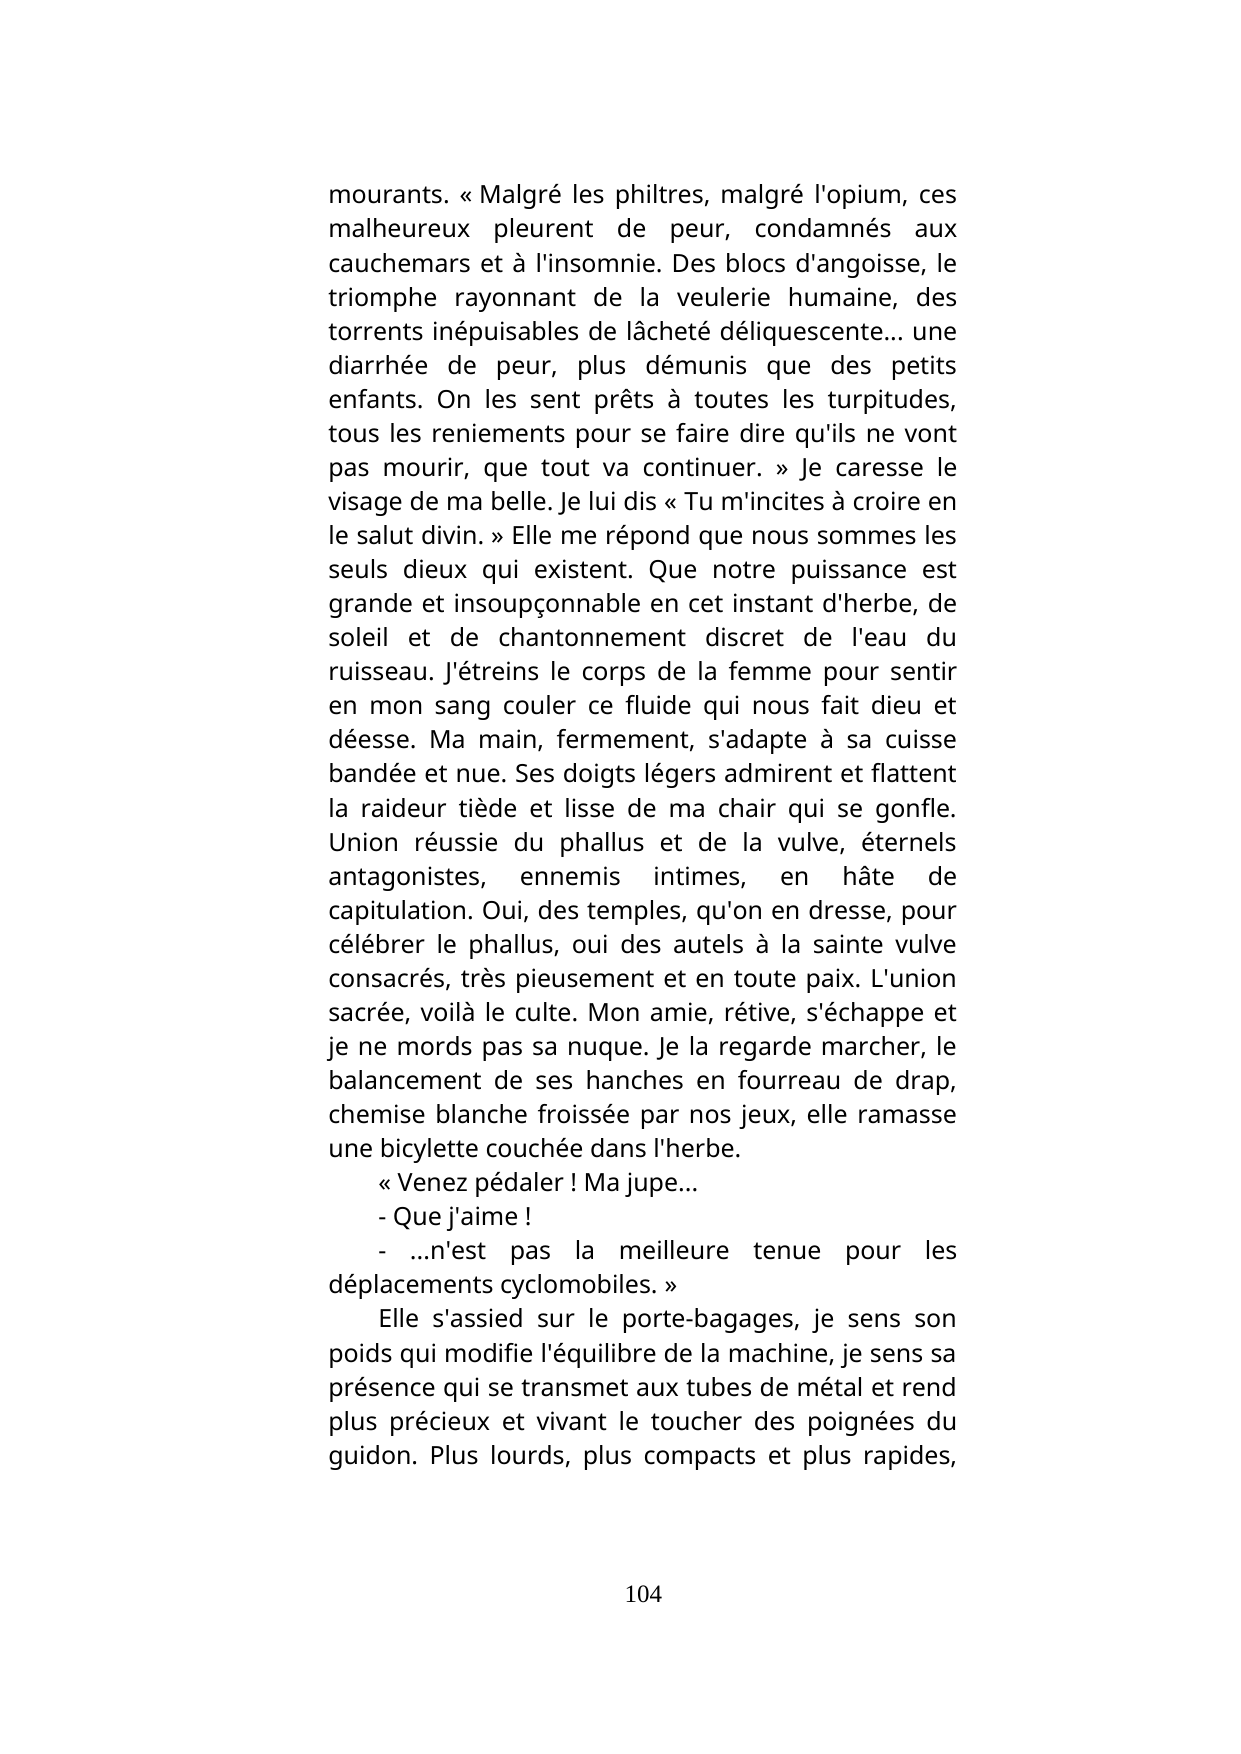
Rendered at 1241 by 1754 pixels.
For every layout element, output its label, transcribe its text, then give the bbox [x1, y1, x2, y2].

text Elle s'assied sur le porte-bagages, je sens son poids qui modifie l'équilibre de la machine, je sens sa présence qui se transmet aux tubes de métal et rend plus précieux et vivant le toucher des poignées du guidon. Plus lourds, plus compacts et plus rapides, [328, 1301, 958, 1471]
text - Que j'aime ! [328, 1199, 958, 1233]
text mourants. « Malgré les philtres, malgré l'opium, ces malheureux pleurent de peur, condamnés aux cauchemars et à l'insomnie. Des blocs d'angoisse, le triomphe rayonnant de la veulerie humaine, des torrents inépuisables de lâcheté déliquescente... une diarrhée de peur, plus démunis que des petits enfants. On les sent prêts à toutes les turpitudes, tous les reniements pour se faire dire qu'ils ne vont pas mourir, que tout va continuer. » Je caresse le visage de ma belle. Je lui dis « Tu m'incites à croire en le salut divin. » Elle me répond que nous sommes les seuls dieux qui existent. Que notre puissance est grande et insoupçonnable en cet instant d'herbe, de soleil et de chantonnement discret de l'eau du ruisseau. J'étreins le corps de la femme pour sentir en mon sang couler ce fluide qui nous fait dieu et déesse. Ma main, fermement, s'adapte à sa cuisse bandée et nue. Ses doigts légers admirent et flattent la raideur tiède et lisse de ma chair qui se gonfle. Union réussie du phallus et de la vulve, éternels antagonistes, ennemis intimes, en hâte de capitulation. Oui, des temples, qu'on en dresse, pour célébrer le phallus, oui des autels à la sainte vulve consacrés, très pieusement et en toute paix. L'union sacrée, voilà le culte. Mon amie, rétive, s'échappe et je ne mords pas sa nuque. Je la regarde marcher, le balancement de ses hanches en fourreau de drap, chemise blanche froissée par nos jeux, elle ramasse une bicylette couchée dans l'herbe. [328, 177, 958, 1165]
text - ...n'est pas la meilleure tenue pour les déplacements cyclomobiles. » [328, 1233, 958, 1301]
text « Venez pédaler ! Ma jupe... [328, 1165, 958, 1199]
